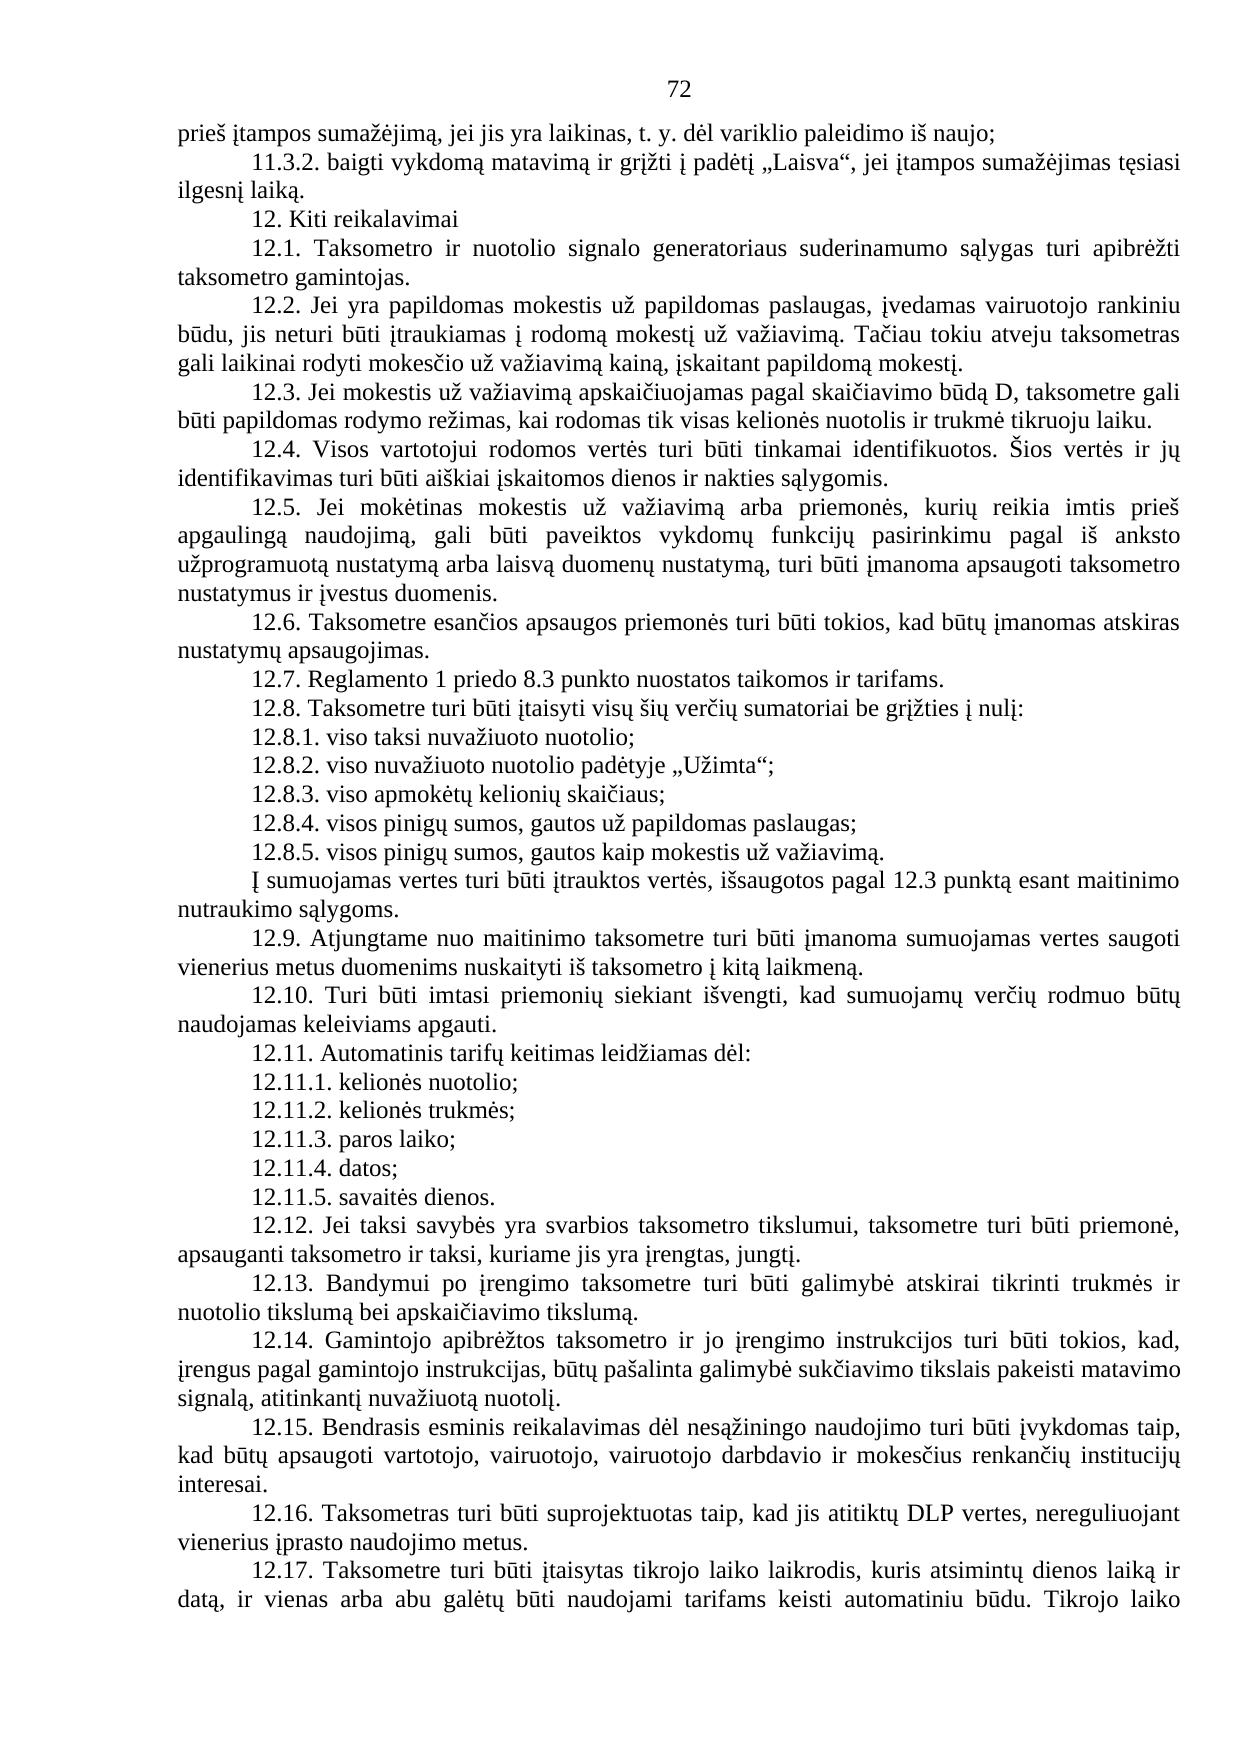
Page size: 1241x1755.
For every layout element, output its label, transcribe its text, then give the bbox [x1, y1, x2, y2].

text 12.16. Taksometras turi būti suprojektuotas taip, kad jis atitiktų DLP vertes, nereguliuojant vienerius įprasto naudojimo metus. [177, 1498, 1181, 1556]
text 12.8.3. viso apmokėtų kelionių skaičiaus; [177, 779, 1181, 808]
text 12.9. Atjungtame nuo maitinimo taksometre turi būti įmanoma sumuojamas vertes saugoti vienerius metus duomenims nuskaityti iš taksometro į kitą laikmeną. [177, 923, 1181, 981]
text 12.13. Bandymui po įrengimo taksometre turi būti galimybė atskirai tikrinti trukmės ir nuotolio tikslumą bei apskaičiavimo tikslumą. [177, 1268, 1181, 1326]
text 12.8. Taksometre turi būti įtaisyti visų šių verčių sumatoriai be grįžties į nulį: [177, 693, 1181, 722]
text 12. Kiti reikalavimai [177, 204, 1181, 233]
text prieš įtampos sumažėjimą, jei jis yra laikinas, t. y. dėl variklio paleidimo iš naujo; [177, 118, 1181, 147]
text Į sumuojamas vertes turi būti įtrauktos vertės, išsaugotos pagal 12.3 punktą esant maitinimo nutraukimo sąlygoms. [177, 866, 1181, 923]
text 12.11. Automatinis tarifų keitimas leidžiamas dėl: [177, 1038, 1181, 1067]
text 12.3. Jei mokestis už važiavimą apskaičiuojamas pagal skaičiavimo būdą D, taksometre gali būti papildomas rodymo režimas, kai rodomas tik visas kelionės nuotolis ir trukmė tikruoju laiku. [177, 377, 1181, 434]
text 12.11.3. paros laiko; [177, 1124, 1181, 1153]
text 12.11.4. datos; [177, 1153, 1181, 1182]
text 12.8.5. visos pinigų sumos, gautos kaip mokestis už važiavimą. [177, 837, 1181, 866]
text 12.7. Reglamento 1 priedo 8.3 punkto nuostatos taikomos ir tarifams. [177, 664, 1181, 693]
text 12.2. Jei yra papildomas mokestis už papildomas paslaugas, įvedamas vairuotojo rankiniu būdu, jis neturi būti įtraukiamas į rodomą mokestį už važiavimą. Tačiau tokiu atveju taksometras gali laikinai rodyti mokesčio už važiavimą kainą, įskaitant papildomą mokestį. [177, 291, 1181, 377]
text 11.3.2. baigti vykdomą matavimą ir grįžti į padėtį „Laisva“, jei įtampos sumažėjimas tęsiasi ilgesnį laiką. [177, 147, 1181, 204]
text 12.14. Gamintojo apibrėžtos taksometro ir jo įrengimo instrukcijos turi būti tokios, kad, įrengus pagal gamintojo instrukcijas, būtų pašalinta galimybė sukčiavimo tikslais pakeisti matavimo signalą, atitinkantį nuvažiuotą nuotolį. [177, 1326, 1181, 1412]
text 12.11.2. kelionės trukmės; [177, 1096, 1181, 1124]
text 12.10. Turi būti imtasi priemonių siekiant išvengti, kad sumuojamų verčių rodmuo būtų naudojamas keleiviams apgauti. [177, 981, 1181, 1038]
text 12.12. Jei taksi savybės yra svarbios taksometro tikslumui, taksometre turi būti priemonė, apsauganti taksometro ir taksi, kuriame jis yra įrengtas, jungtį. [177, 1211, 1181, 1268]
text 12.11.1. kelionės nuotolio; [177, 1067, 1181, 1096]
text 12.15. Bendrasis esminis reikalavimas dėl nesąžiningo naudojimo turi būti įvykdomas taip, kad būtų apsaugoti vartotojo, vairuotojo, vairuotojo darbdavio ir mokesčius renkančių institucijų interesai. [177, 1412, 1181, 1498]
text 12.11.5. savaitės dienos. [177, 1182, 1181, 1211]
text 12.4. Visos vartotojui rodomos vertės turi būti tinkamai identifikuotos. Šios vertės ir jų identifikavimas turi būti aiškiai įskaitomos dienos ir nakties sąlygomis. [177, 434, 1181, 492]
text 12.1. Taksometro ir nuotolio signalo generatoriaus suderinamumo sąlygas turi apibrėžti taksometro gamintojas. [177, 233, 1181, 291]
text 12.8.1. viso taksi nuvažiuoto nuotolio; [177, 722, 1181, 751]
text 12.17. Taksometre turi būti įtaisytas tikrojo laiko laikrodis, kuris atsimintų dienos laiką ir datą, ir vienas arba abu galėtų būti naudojami tarifams keisti automatiniu būdu. Tikrojo laiko [177, 1556, 1181, 1613]
text 12.8.4. visos pinigų sumos, gautos už papildomas paslaugas; [177, 808, 1181, 837]
text 12.6. Taksometre esančios apsaugos priemonės turi būti tokios, kad būtų įmanomas atskiras nustatymų apsaugojimas. [177, 607, 1181, 664]
text 12.5. Jei mokėtinas mokestis už važiavimą arba priemonės, kurių reikia imtis prieš apgaulingą naudojimą, gali būti paveiktos vykdomų funkcijų pasirinkimu pagal iš anksto užprogramuotą nustatymą arba laisvą duomenų nustatymą, turi būti įmanoma apsaugoti taksometro nustatymus ir įvestus duomenis. [177, 492, 1181, 607]
text 12.8.2. viso nuvažiuoto nuotolio padėtyje „Užimta“; [177, 751, 1181, 779]
